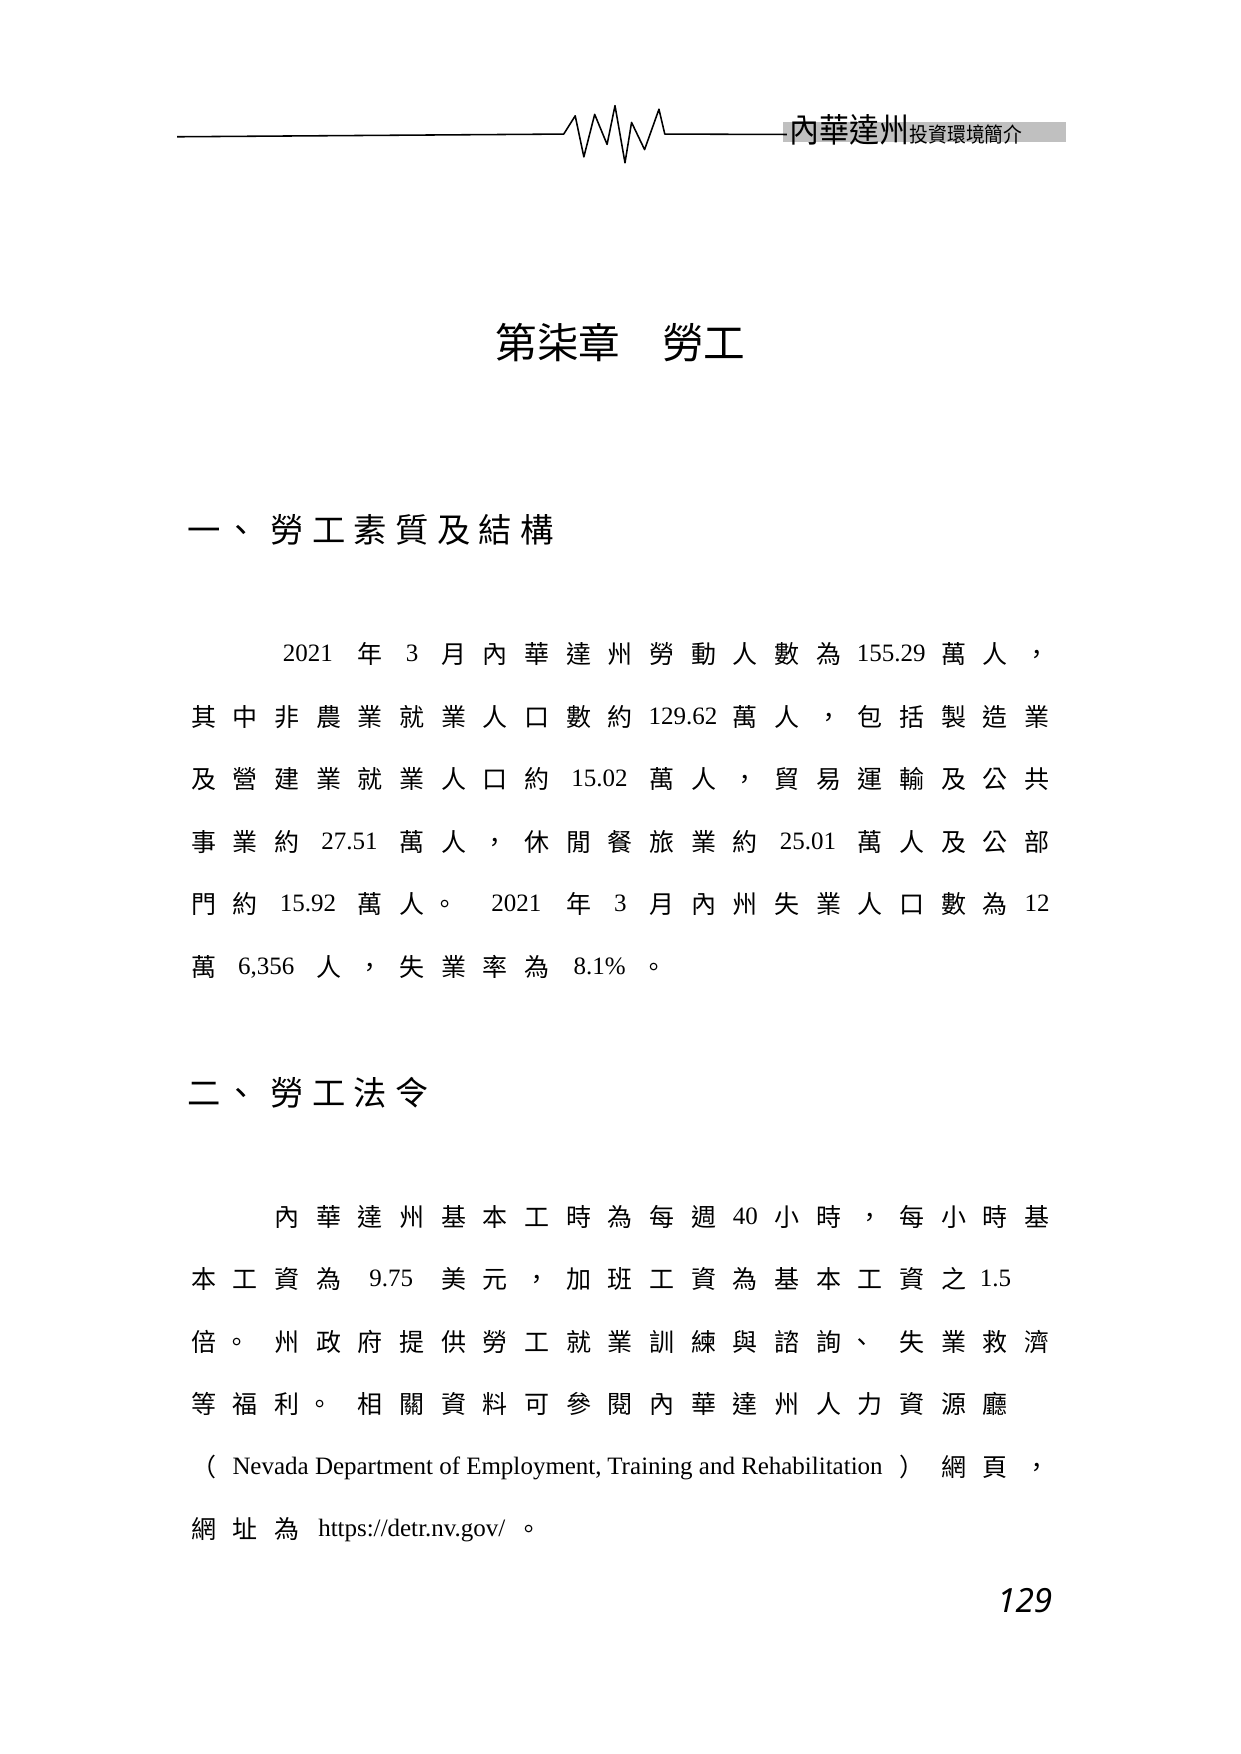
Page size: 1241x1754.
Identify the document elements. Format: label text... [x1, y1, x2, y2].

text 二、勞工法令 [183, 1049, 1058, 1111]
text 內華達州基本工時為每週40小時，每小時基本工資為9.75美元，加班工資為基本工資之1.5倍。州政府提供勞工就業訓練與諮詢、失業救濟等福利。相關資料可參閱內華達州人力資源廳（Nevada Department of Employment, Training and Rehabilitation）網頁，網址為https://detr.nv.gov/。 [183, 1174, 1058, 1549]
text 第柒章 勞工 [183, 299, 1058, 361]
text 一、勞工素質及結構 [183, 486, 1058, 549]
text 2021年3月內華達州勞動人數為155.29萬人，其中非農業就業人口數約129.62萬人，包括製造業及營建業就業人口約15.02萬人，貿易運輸及公共事業約27.51萬人，休閒餐旅業約25.01萬人及公部門約15.92萬人。2021年3月內州失業人口數為12萬6,356人，失業率為8.1%。 [183, 611, 1058, 986]
